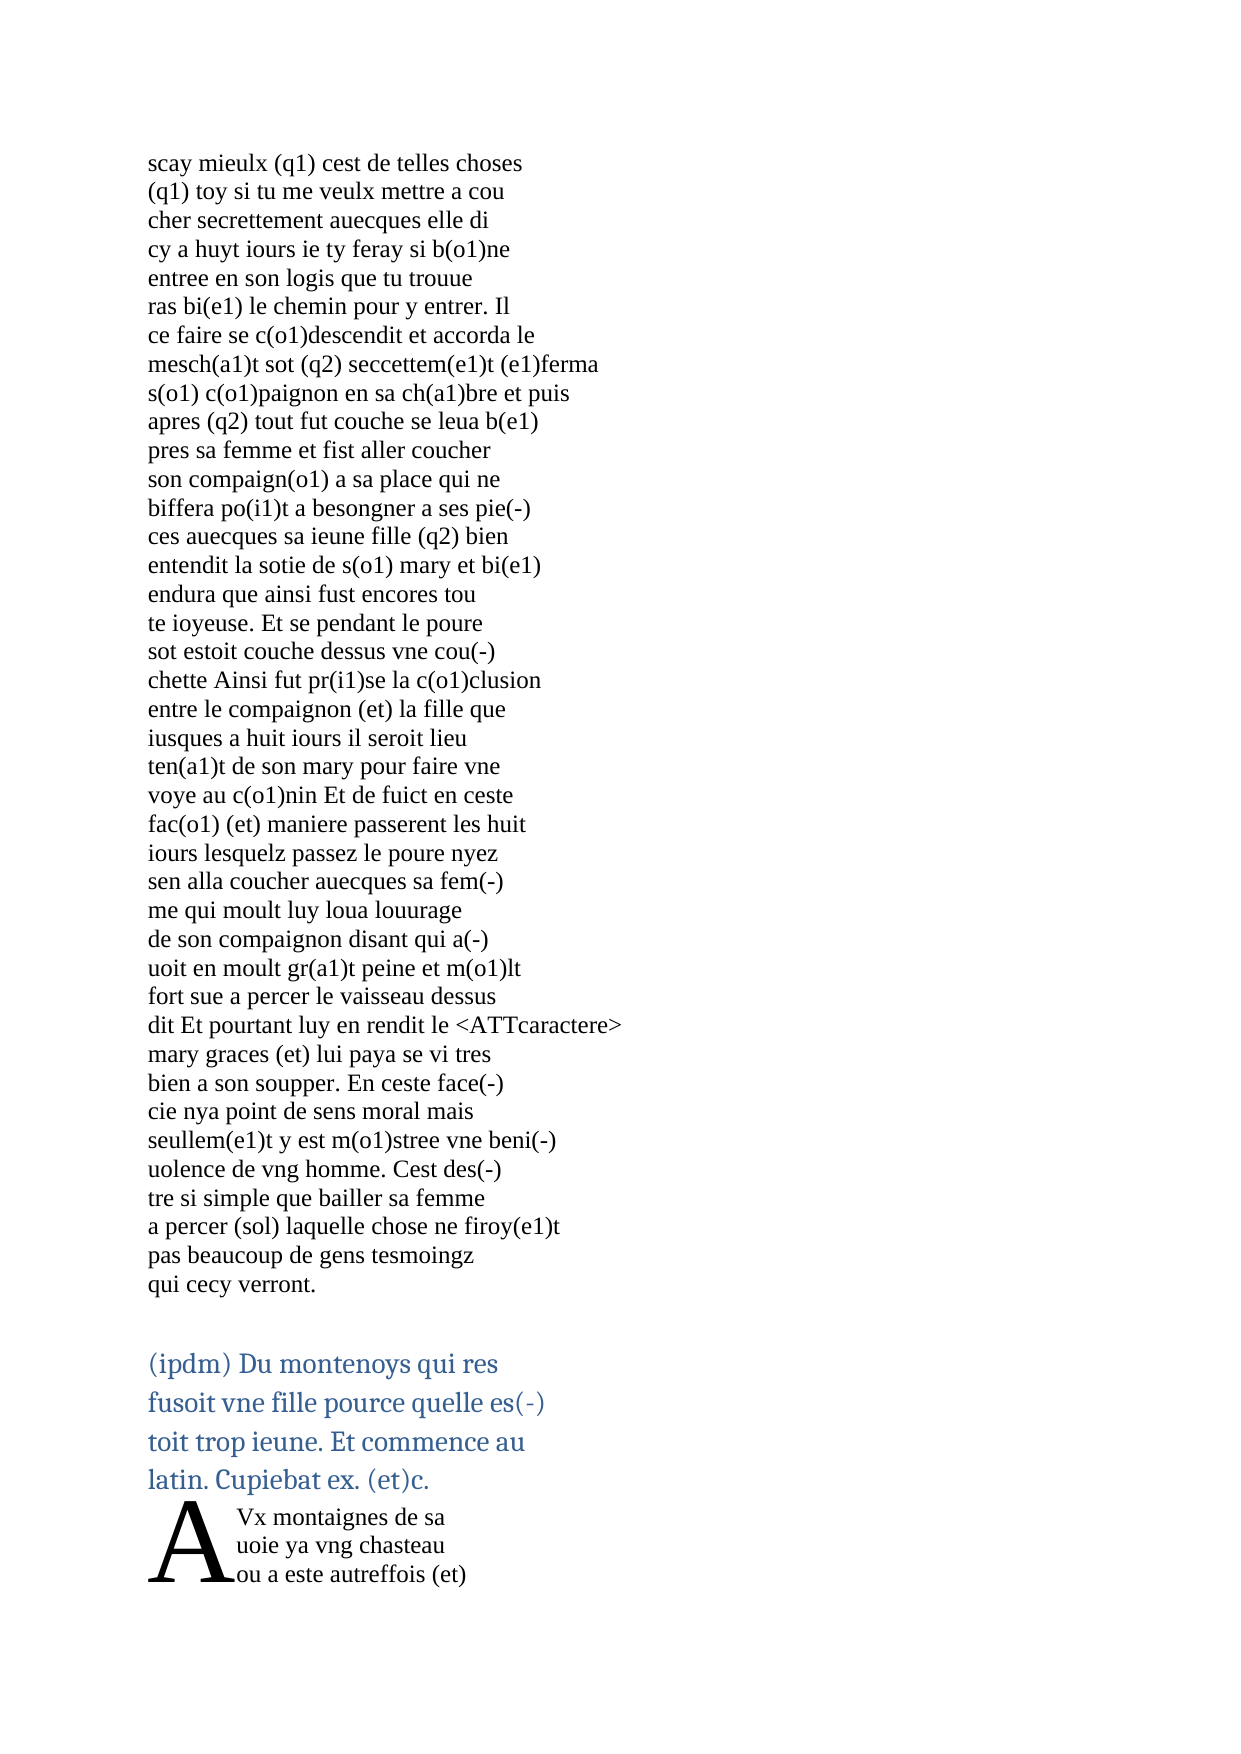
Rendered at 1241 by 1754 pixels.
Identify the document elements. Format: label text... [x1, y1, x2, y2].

text AVx montaignes de sa uoie ya vng chasteau ou a este autreffois (et) [148, 1502, 1093, 1588]
text scay mieulx (q1) cest de telles choses (q1) toy si tu me veulx mettre a cou cher secrettement auecques elle di cy a huyt iours ie ty feray si b(o1)ne entree en son logis que tu trouue ras bi(e1) le chemin pour y entrer. Il ce faire se c(o1)descendit et accorda le mesch(a1)t sot (q2) seccettem(e1)t (e1)ferma s(o1) c(o1)paignon en sa ch(a1)bre et puis apres (q2) tout fut couche se leua b(e1) pres sa femme et fist aller coucher son compaign(o1) a sa place qui ne biffera po(i1)t a besongner a ses pie(-) ces auecques sa ieune fille (q2) bien entendit la sotie de s(o1) mary et bi(e1) endura que ainsi fust encores tou te ioyeuse. Et se pendant le poure sot estoit couche dessus vne cou(-) chette Ainsi fut pr(i1)se la c(o1)clusion entre le compaignon (et) la fille que iusques a huit iours il seroit lieu ten(a1)t de son mary pour faire vne voye au c(o1)nin Et de fuict en ceste fac(o1) (et) maniere passerent les huit iours lesquelz passez le poure nyez sen alla coucher auecques sa fem(-) me qui moult luy loua louurage de son compaignon disant qui a(-) uoit en moult gr(a1)t peine et m(o1)lt fort sue a percer le vaisseau dessus dit Et pourtant luy en rendit le <ATTcaractere> mary graces (et) lui paya se vi tres bien a son soupper. En ceste face(-) cie nya point de sens moral mais seullem(e1)t y est m(o1)stree vne beni(-) uolence de vng homme. Cest des(-) tre si simple que bailler sa femme a percer (sol) laquelle chose ne firoy(e1)t pas beaucoup de gens tesmoingz qui cecy verront. [148, 148, 1093, 1298]
subtitle (ipdm) Du montenoys qui res fusoit vne fille pource quelle es(-) toit trop ieune. Et commence au latin. Cupiebat ex. (et)c. [148, 1348, 1093, 1497]
